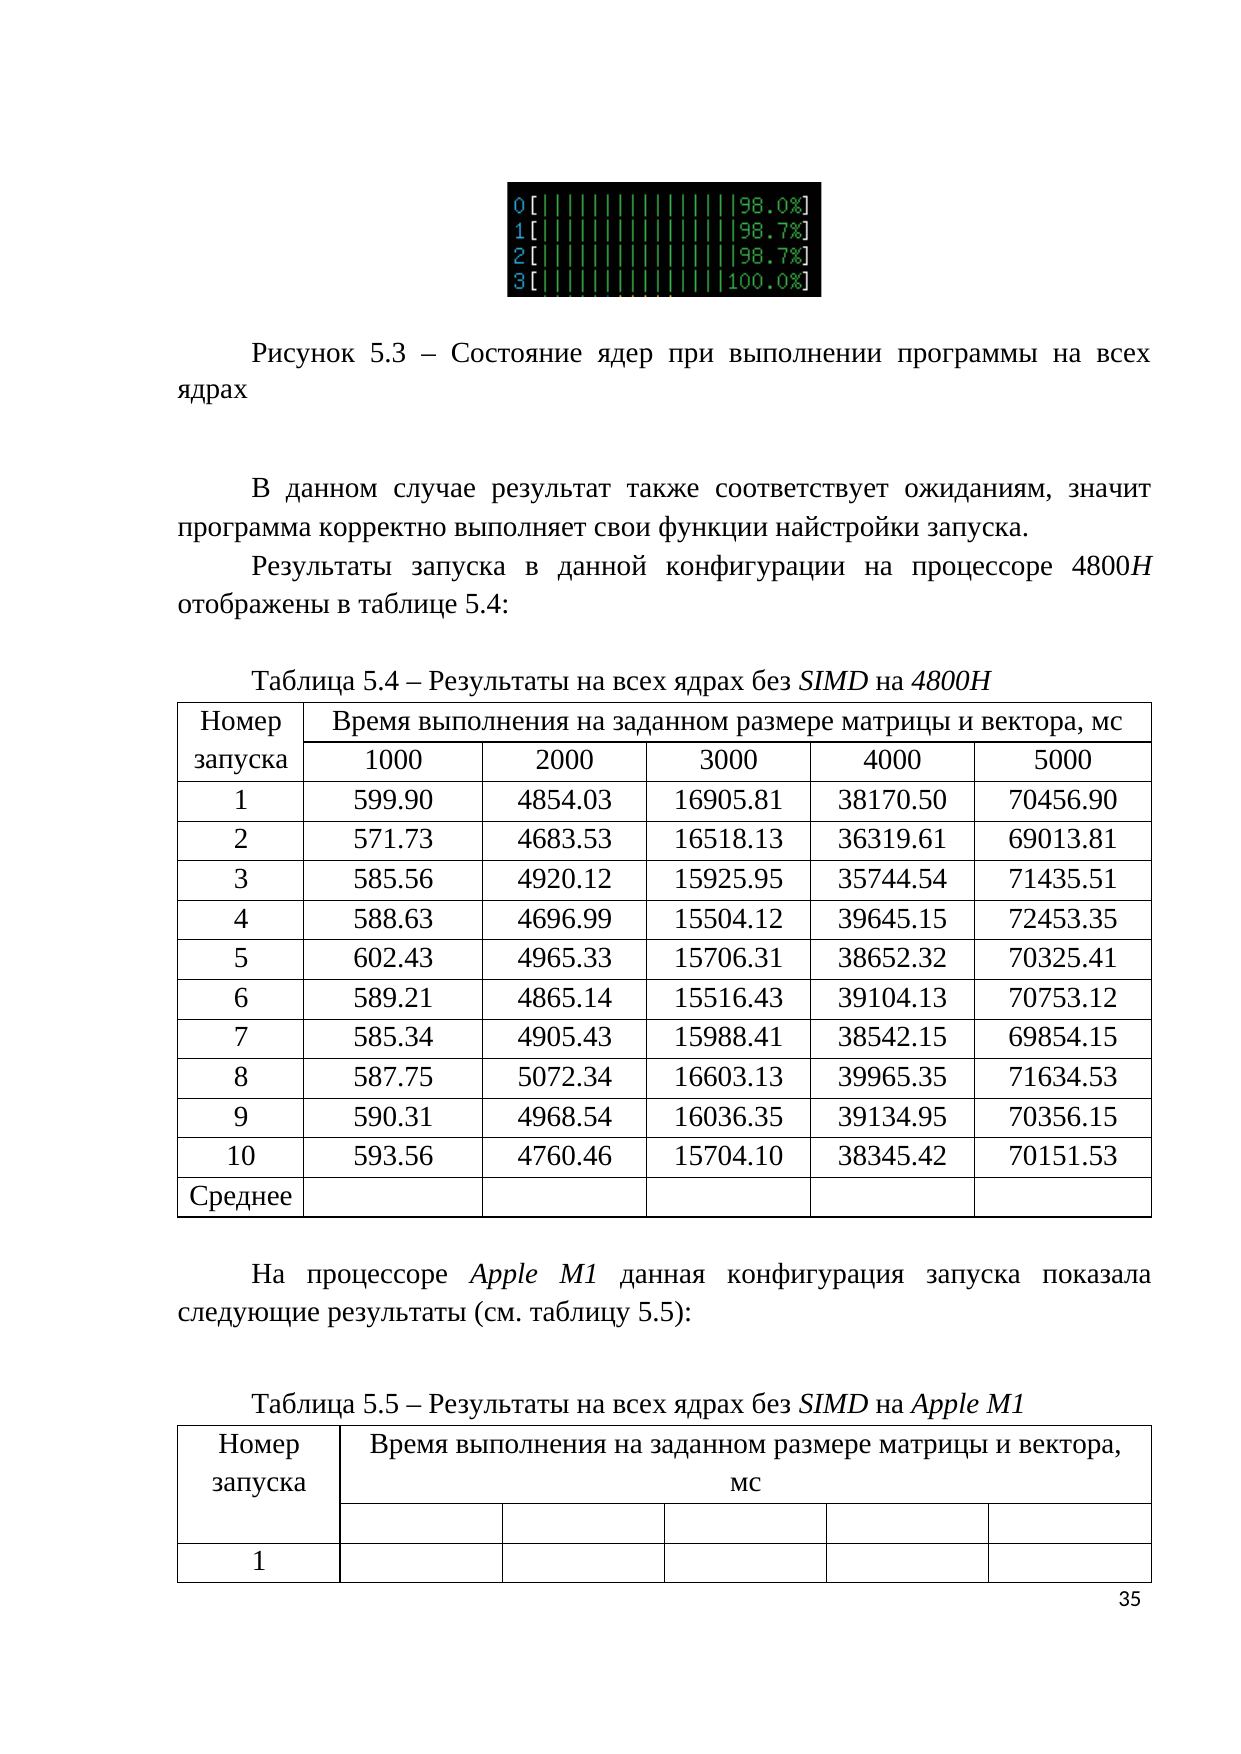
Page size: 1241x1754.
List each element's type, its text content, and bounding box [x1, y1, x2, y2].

table_cell 5 [178, 940, 303, 979]
table_cell 571.73 [304, 822, 482, 860]
table_cell 10 [178, 1138, 303, 1177]
text В данном случае результат также соответствует ожиданиям, значит программа корректно выполняет свои функции найстройки запуска. [177, 471, 1152, 543]
table_cell 8 [178, 1059, 303, 1098]
table_cell [665, 1504, 826, 1542]
table_cell 4854.03 [483, 782, 646, 821]
table_header Время выполнения на заданном размере матрицы и вектора, мс [341, 1426, 1151, 1503]
table_cell 4865.14 [483, 980, 646, 1018]
table_cell 39134.95 [811, 1099, 974, 1137]
table_cell 4696.99 [483, 901, 646, 939]
table_cell [989, 1504, 1151, 1542]
table_cell 3000 [647, 743, 810, 781]
table_cell 39645.15 [811, 901, 974, 939]
table_cell 39104.13 [811, 980, 974, 1018]
text Результаты запуска в данной конфигурации на процессоре 4800H отображены в таблице 5.4: [177, 548, 1152, 620]
table_cell [665, 1544, 826, 1582]
table_cell 15504.12 [647, 901, 810, 939]
table_cell 15706.31 [647, 940, 810, 979]
table_cell 70753.12 [975, 980, 1151, 1018]
table_cell 16518.13 [647, 822, 810, 860]
table_cell 69854.15 [975, 1020, 1151, 1058]
table_cell [975, 1178, 1151, 1216]
table_cell [503, 1504, 664, 1542]
table_cell 602.43 [304, 940, 482, 979]
table_cell 1 [178, 782, 303, 821]
text Рисунок 5.3 – Состояние ядер при выполнении программы на всех ядрах [177, 335, 1152, 404]
table_cell 1000 [304, 743, 482, 781]
table_cell 585.56 [304, 861, 482, 900]
table_cell 70151.53 [975, 1138, 1151, 1177]
table_cell 69013.81 [975, 822, 1151, 860]
table_cell 15704.10 [647, 1138, 810, 1177]
table_cell 5072.34 [483, 1059, 646, 1098]
table_cell [503, 1544, 664, 1582]
table_cell 2 [178, 822, 303, 860]
table_cell [647, 1178, 810, 1216]
table_cell 589.21 [304, 980, 482, 1018]
text Таблица 5.5 – Результаты на всех ядрах без SIMD на Apple M1 [177, 1386, 1152, 1419]
table_header Время выполнения на заданном размере матрицы и вектора, мс [304, 703, 1151, 741]
table_cell [827, 1544, 988, 1582]
table_cell 38542.15 [811, 1020, 974, 1058]
table_cell 7 [178, 1020, 303, 1058]
table_cell [341, 1504, 502, 1542]
table_cell [989, 1544, 1151, 1582]
table_cell 4965.33 [483, 940, 646, 979]
table_cell 4 [178, 901, 303, 939]
table_cell 39965.35 [811, 1059, 974, 1098]
table_cell 4920.12 [483, 861, 646, 900]
table_cell 599.90 [304, 782, 482, 821]
table_cell [483, 1178, 646, 1216]
table_cell 71634.53 [975, 1059, 1151, 1098]
table_cell 16036.35 [647, 1099, 810, 1137]
table_cell 590.31 [304, 1099, 482, 1137]
table_cell [341, 1544, 502, 1582]
table_cell 5000 [975, 743, 1151, 781]
table_cell 6 [178, 980, 303, 1018]
table_cell 70456.90 [975, 782, 1151, 821]
table_cell 70325.41 [975, 940, 1151, 979]
table_cell 3 [178, 861, 303, 900]
table_cell [827, 1504, 988, 1542]
table_cell 15516.43 [647, 980, 810, 1018]
table_cell 38170.50 [811, 782, 974, 821]
table_cell 1 [178, 1544, 339, 1582]
table_cell 2000 [483, 743, 646, 781]
table_cell 38652.32 [811, 940, 974, 979]
table_cell [811, 1178, 974, 1216]
table_cell Среднее [178, 1178, 303, 1216]
table_cell [304, 1178, 482, 1216]
table_cell 35744.54 [811, 861, 974, 900]
table_cell 9 [178, 1099, 303, 1137]
table_cell 4905.43 [483, 1020, 646, 1058]
table_cell 4000 [811, 743, 974, 781]
table_cell 38345.42 [811, 1138, 974, 1177]
table_header Номер запуска [178, 1426, 339, 1542]
table_cell 16603.13 [647, 1059, 810, 1098]
table_cell 4683.53 [483, 822, 646, 860]
table_cell 593.56 [304, 1138, 482, 1177]
text Таблица 5.4 – Результаты на всех ядрах без SIMD на 4800H [177, 663, 1152, 697]
subtitle На процессоре Apple M1 данная конфигурация запуска показала следующие результаты (см. таблицу 5.5): [177, 1256, 1152, 1328]
table_cell 4760.46 [483, 1138, 646, 1177]
table_cell 16905.81 [647, 782, 810, 821]
picture [507, 182, 822, 297]
table_cell 588.63 [304, 901, 482, 939]
table_cell 72453.35 [975, 901, 1151, 939]
table_cell 4968.54 [483, 1099, 646, 1137]
table_header Номер запуска [178, 703, 303, 781]
table_cell 15925.95 [647, 861, 810, 900]
table_cell 587.75 [304, 1059, 482, 1098]
table_cell 36319.61 [811, 822, 974, 860]
table_cell 71435.51 [975, 861, 1151, 900]
table_cell 70356.15 [975, 1099, 1151, 1137]
table_cell 585.34 [304, 1020, 482, 1058]
table_cell 15988.41 [647, 1020, 810, 1058]
